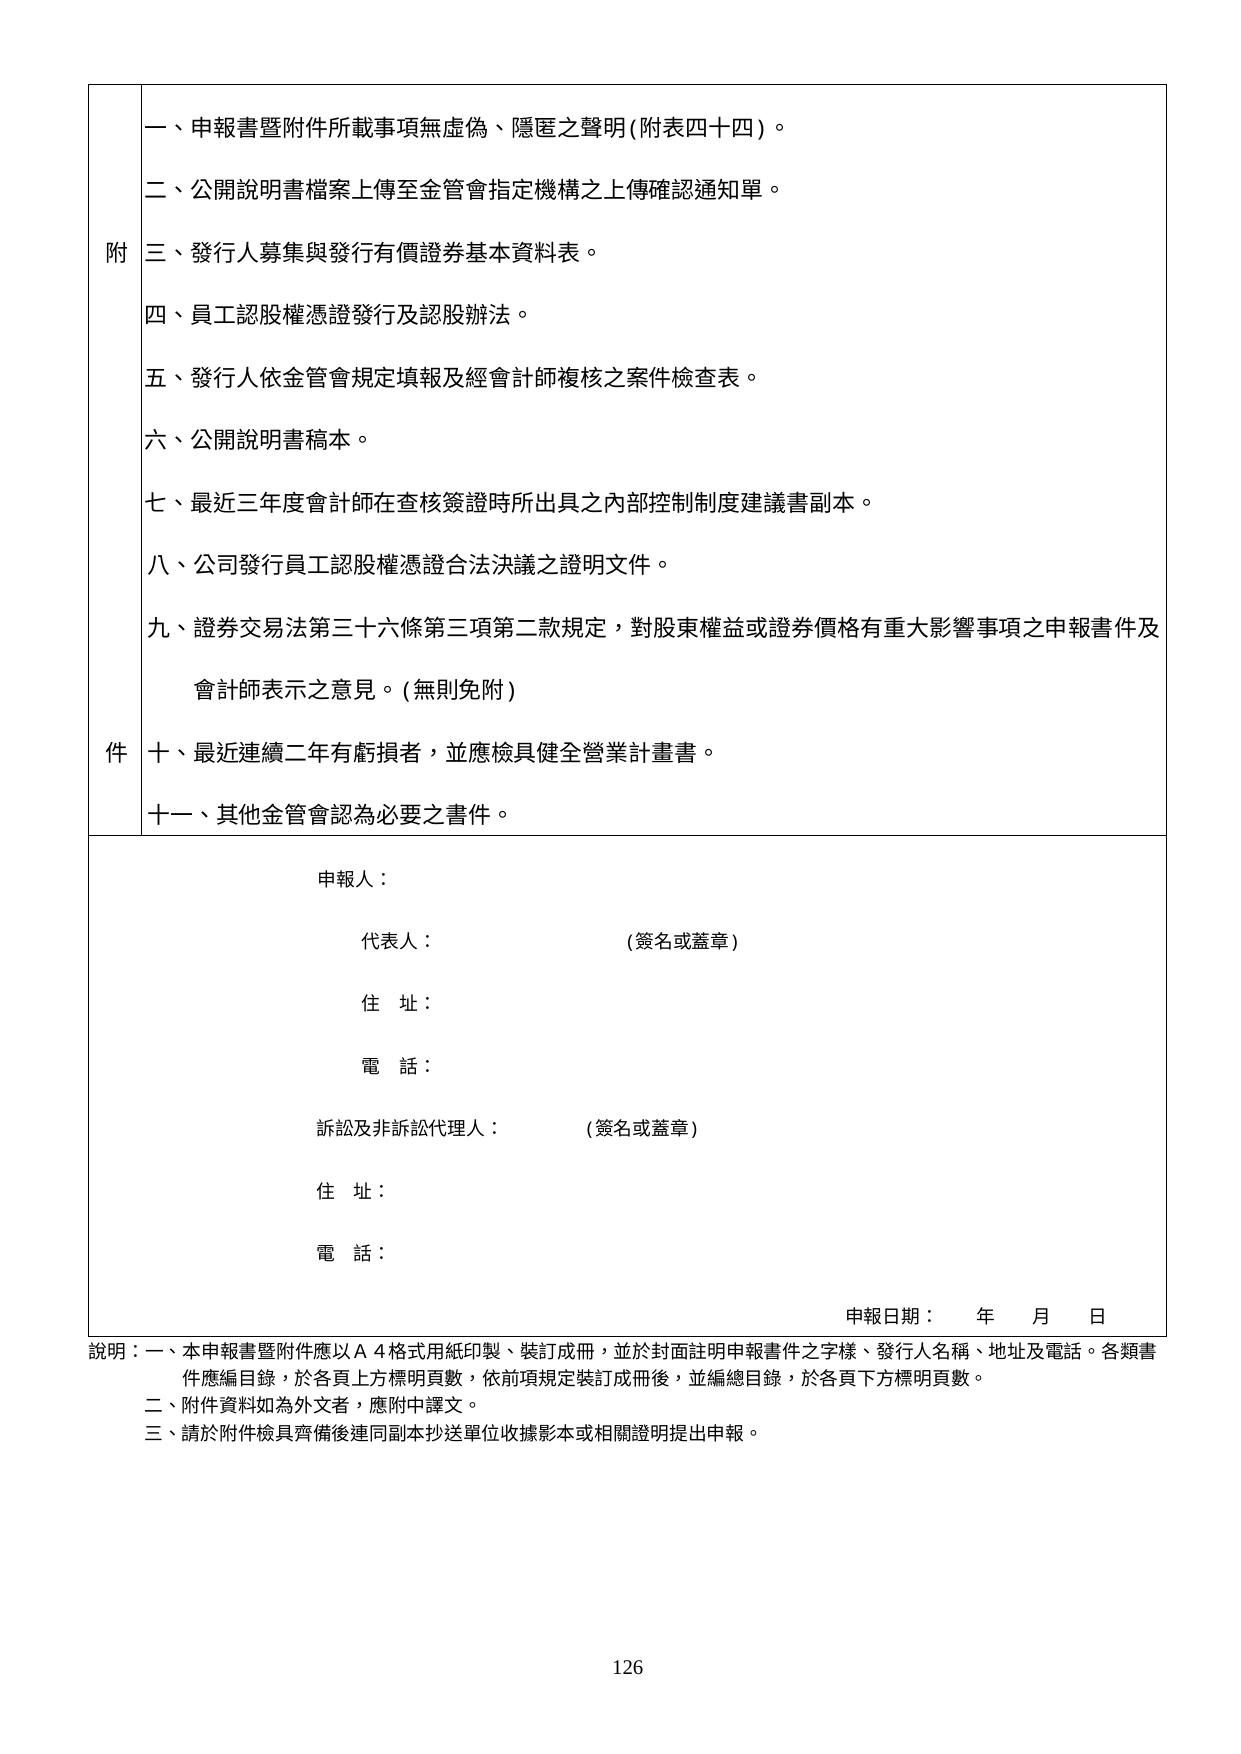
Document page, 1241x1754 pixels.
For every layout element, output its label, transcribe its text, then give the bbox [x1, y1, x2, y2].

table_cell 一、申報書暨附件所載事項無虛偽、隱匿之聲明(附表四十四)。 二、公開說明書檔案上傳至金管會指定機構之上傳確認通知單。 三、發行人募集與發行有價證券基本資料表。 四、員工認股權憑證發行及認股辦法。 五、發行人依金管會規定填報及經會計師複核之案件檢查表。 六、公開說明書稿本。 七、最近三年度會計師在查核簽證時所出具之內部控制制度建議書副本。 八、公司發行員工認股權憑證合法決議之證明文件。 九、證券交易法第三十六條第三項第二款規定，對股東權益或證券價格有重大影響事項之申報書件及會計師表示之意見。(無則免附) 十、最近連續二年有虧損者，並應檢具健全營業計畫書。 十一、其他金管會認為必要之書件。 [142, 85, 1166, 835]
text 說明：一、本申報書暨附件應以Ａ４格式用紙印製、裝訂成冊，並於封面註明申報書件之字樣、發行人名稱、地址及電話。各類書件應編目錄，於各頁上方標明頁數，依前項規定裝訂成冊後，並編總目錄，於各頁下方標明頁數。 [89, 1337, 1166, 1391]
table_cell 申報人： 代表人： (簽名或蓋章) 住 址： 電 話： 訴訟及非訴訟代理人： (簽名或蓋章) 住 址： 電 話： 申報日期： 年 月 日 [89, 836, 1166, 1336]
text 二、附件資料如為外文者，應附中譯文。 [89, 1391, 1166, 1418]
text 三、請於附件檢具齊備後連同副本抄送單位收據影本或相關證明提出申報。 [89, 1418, 1166, 1446]
table_cell 附 件 [89, 85, 141, 835]
